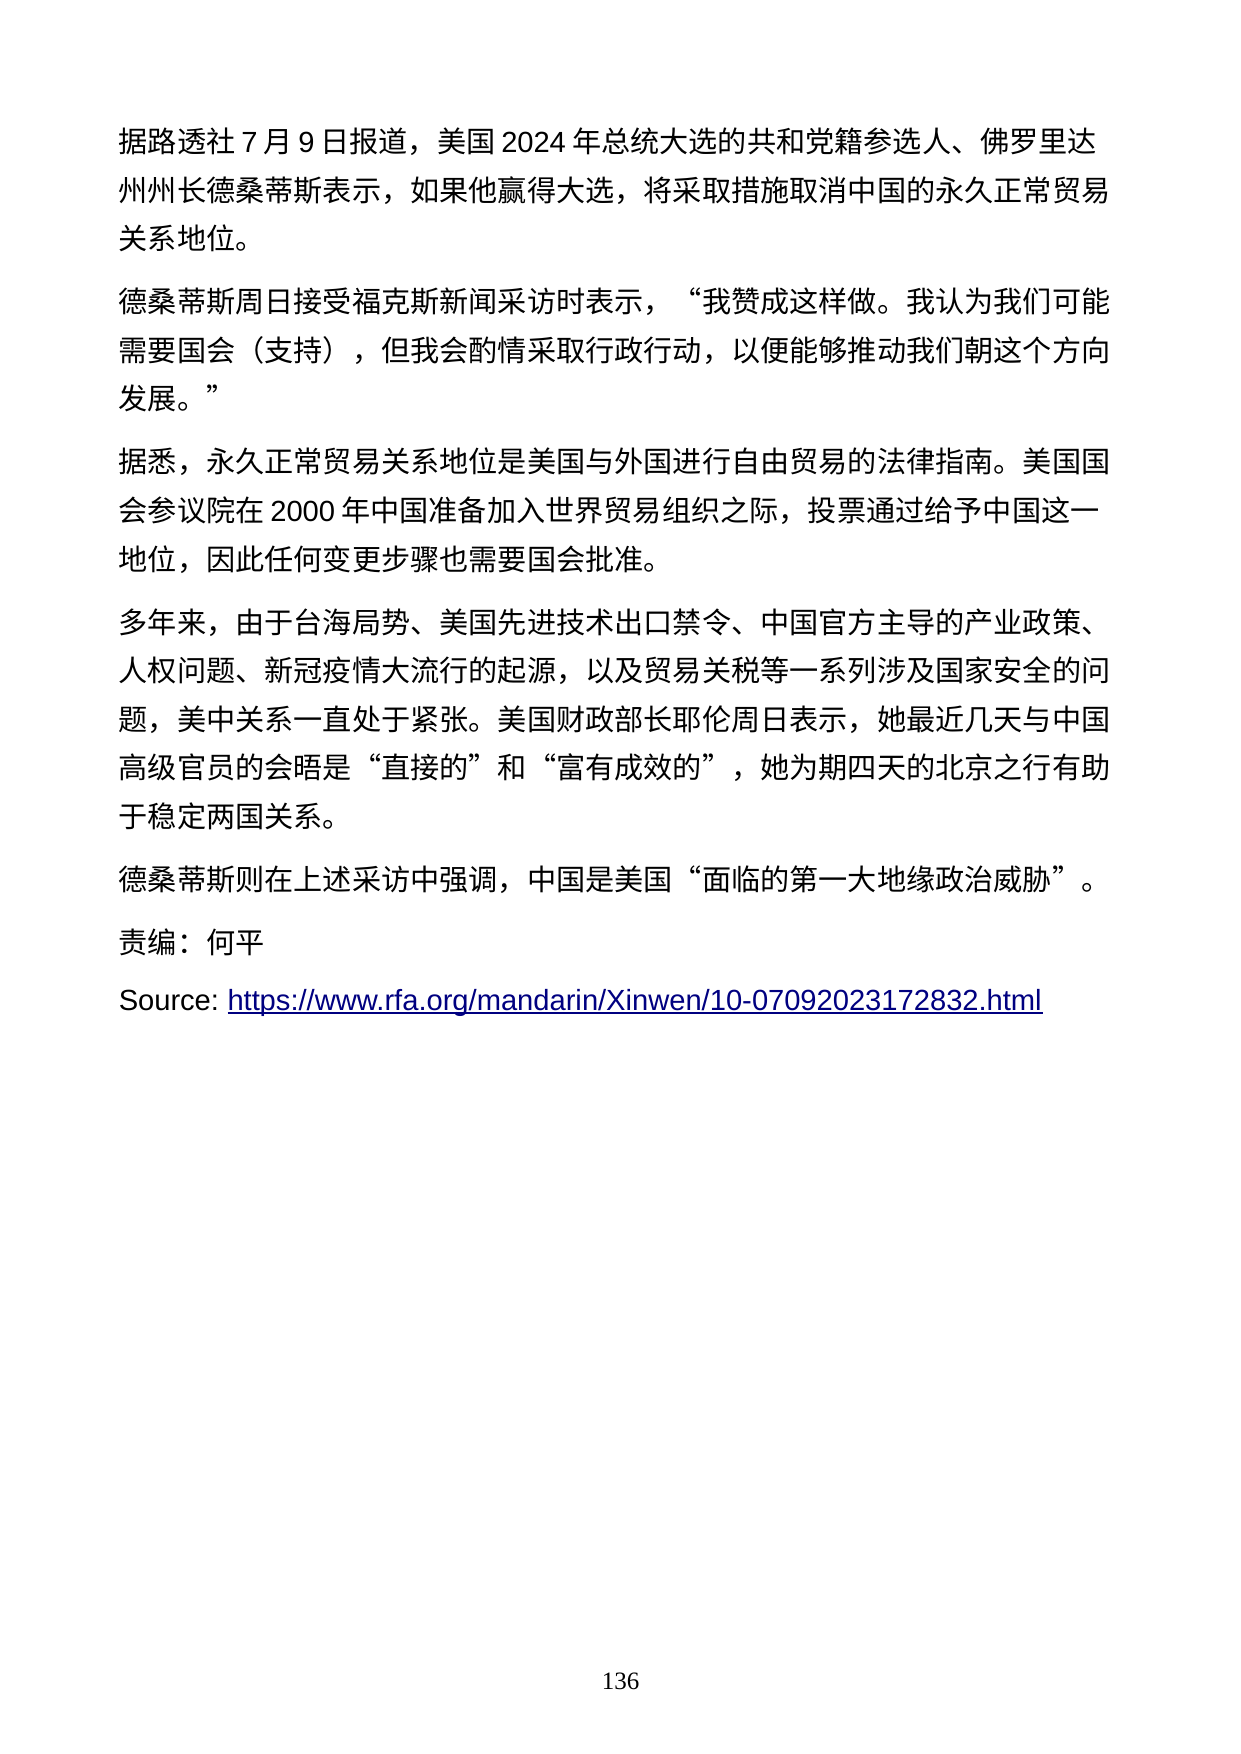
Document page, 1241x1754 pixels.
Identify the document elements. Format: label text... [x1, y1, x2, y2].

text 多年来，由于台海局势、美国先进技术出口禁令、中国官方主导的产业政策、人权问题、新冠疫情大流行的起源，以及贸易关税等一系列涉及国家安全的问题，美中关系一直处于紧张。美国财政部长耶伦周日表示，她最近几天与中国高级官员的会晤是“直接的”和“富有成效的”，她为期四天的北京之行有助于稳定两国关系。 [118, 599, 1122, 836]
text 德桑蒂斯周日接受福克斯新闻采访时表示，“我赞成这样做。我认为我们可能需要国会（支持），但我会酌情采取行政行动，以便能够推动我们朝这个方向发展。” [118, 279, 1122, 418]
text 德桑蒂斯则在上述采访中强调，中国是美国“面临的第一大地缘政治威胁”。 [118, 856, 1122, 899]
text 据路透社7月9日报道，美国2024年总统大选的共和党籍参选人、佛罗里达州州长德桑蒂斯表示，如果他赢得大选，将采取措施取消中国的永久正常贸易关系地位。 [118, 118, 1122, 258]
text Source: https://www.rfa.org/mandarin/Xinwen/10-07092023172832.html [118, 983, 1122, 1016]
text 责编：何平 [118, 919, 1122, 962]
text 据悉，永久正常贸易关系地位是美国与外国进行自由贸易的法律指南。美国国会参议院在2000年中国准备加入世界贸易组织之际，投票通过给予中国这一地位，因此任何变更步骤也需要国会批准。 [118, 439, 1122, 578]
